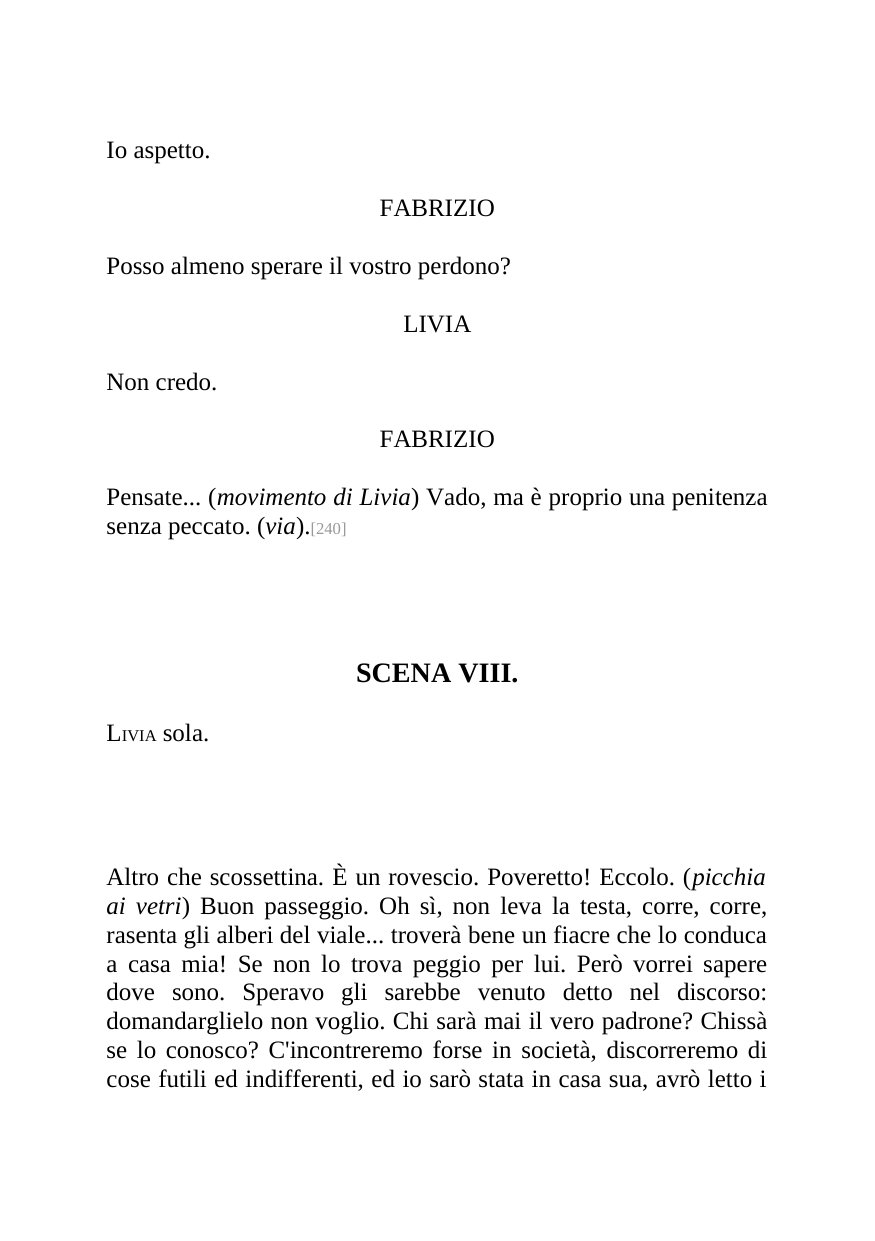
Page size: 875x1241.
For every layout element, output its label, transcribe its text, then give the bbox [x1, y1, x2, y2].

text Posso almeno sperare il vostro perdono? [106, 251, 768, 279]
text LIVIA [106, 309, 768, 337]
subtitle SCENA VIII. [106, 656, 768, 689]
text Livia sola. [106, 718, 768, 747]
text FABRIZIO [106, 424, 768, 453]
text Altro che scossettina. È un rovescio. Poveretto! Eccolo. (picchia ai vetri) Buon passeggio. Oh sì, non leva la testa, corre, corre, rasenta gli alberi del viale... troverà bene un fiacre che lo conduca a casa mia! Se non lo trova peggio per lui. Però vorrei sapere dove sono. Speravo gli sarebbe venuto detto nel discorso: domandarglielo non voglio. Chi sarà mai il vero padrone? Chissà se lo conosco? C'incontreremo forse in società, discorreremo di cose futili ed indifferenti, ed io sarò stata in casa sua, avrò letto i [106, 862, 768, 1092]
text Non credo. [106, 367, 768, 395]
text Pensate... (movimento di Livia) Vado, ma è proprio una penitenza senza peccato. (via).[240] [106, 482, 768, 540]
text Io aspetto. [106, 135, 768, 164]
text FABRIZIO [106, 193, 768, 222]
